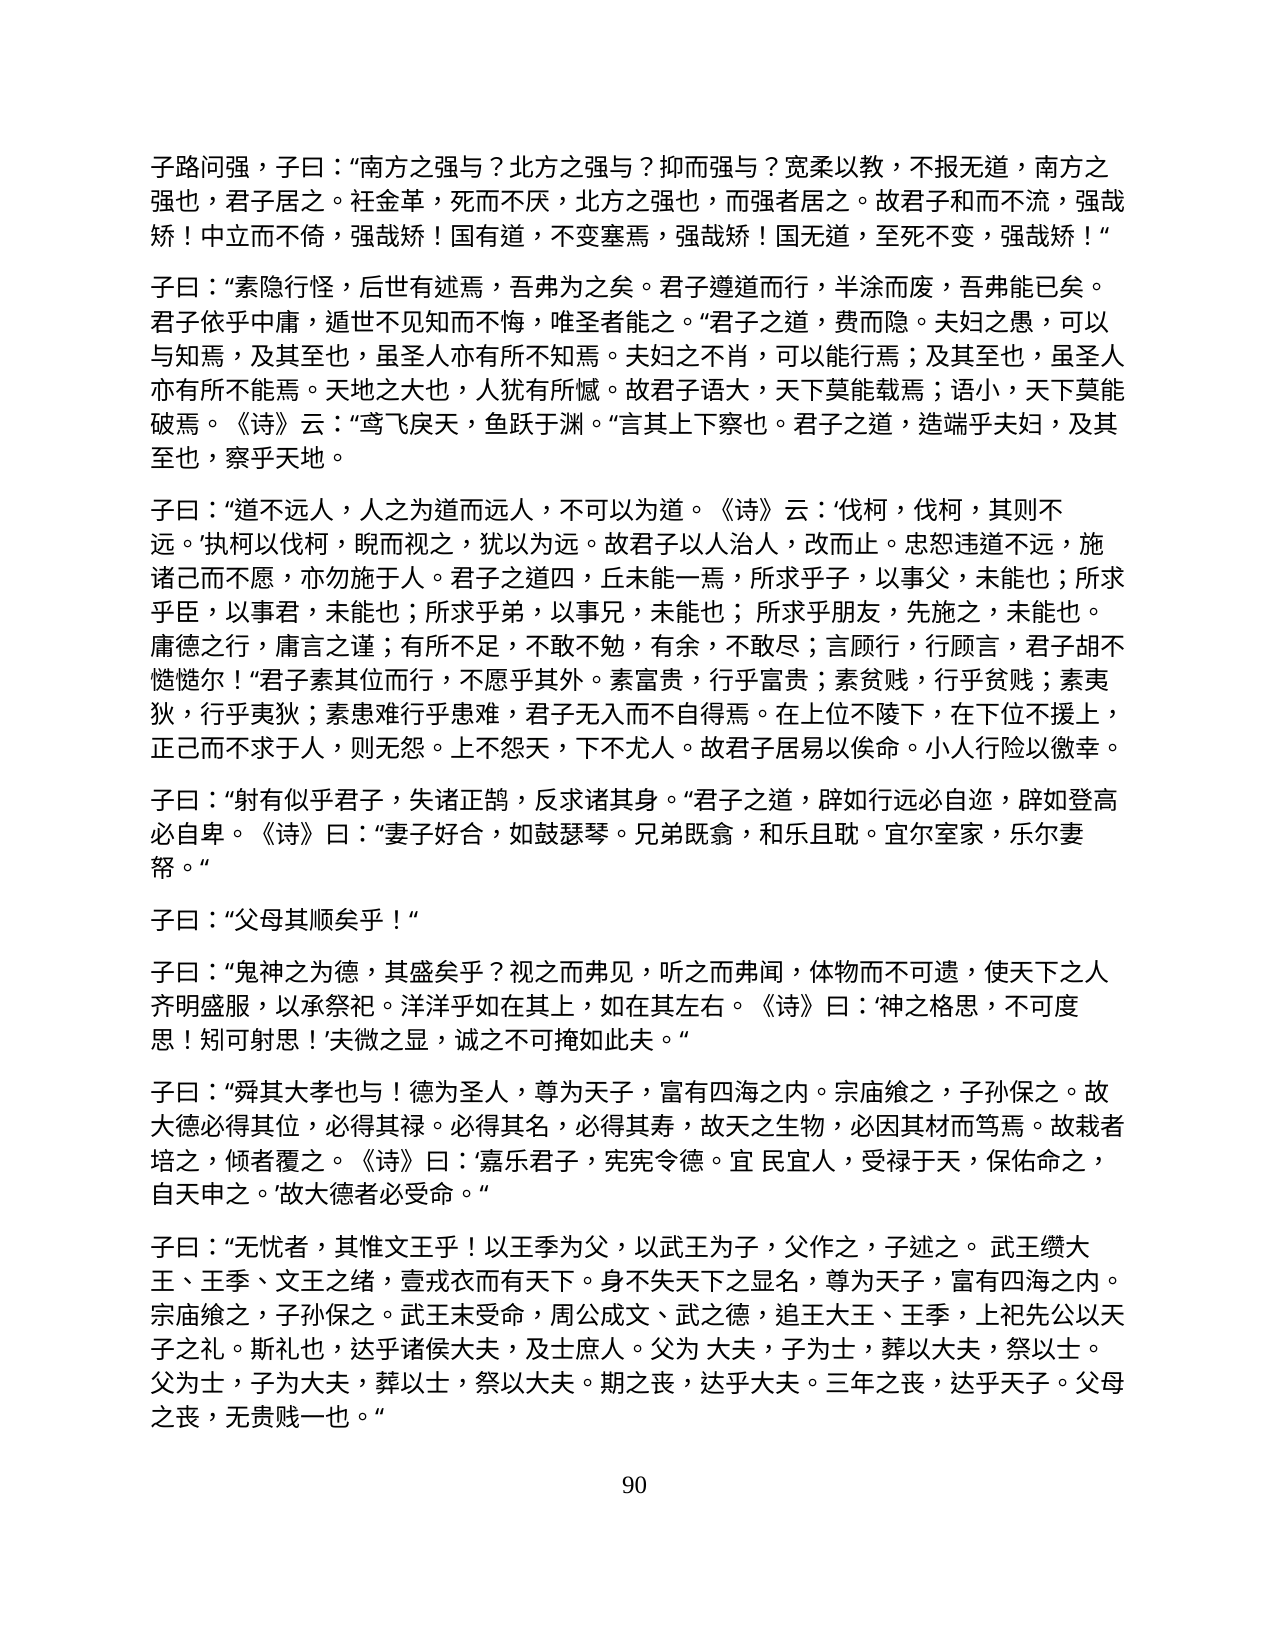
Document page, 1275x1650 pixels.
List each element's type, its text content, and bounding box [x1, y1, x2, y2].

text 子曰：“道不远人，人之为道而远人，不可以为道。《诗》云：‘伐柯，伐柯，其则不远。’执柯以伐柯，睨而视之，犹以为远。故君子以人治人，改而止。忠恕违道不远，施诸己而不愿，亦勿施于人。君子之道四，丘未能一焉，所求乎子，以事父，未能也；所求乎臣，以事君，未能也；所求乎弟，以事兄，未能也； 所求乎朋友，先施之，未能也。庸德之行，庸言之谨；有所不足，不敢不勉，有余，不敢尽；言顾行，行顾言，君子胡不慥慥尔！“君子素其位而行，不愿乎其外。素富贵，行乎富贵；素贫贱，行乎贫贱；素夷狄，行乎夷狄；素患难行乎患难，君子无入而不自得焉。在上位不陵下，在下位不援上，正己而不求于人，则无怨。上不怨天，下不尤人。故君子居易以俟命。小人行险以徼幸。 [150, 492, 1125, 765]
text 子曰：“父母其顺矣乎！“ [150, 903, 1125, 937]
text 子曰：“鬼神之为德，其盛矣乎？视之而弗见，听之而弗闻，体物而不可遗，使天下之人齐明盛服，以承祭祀。洋洋乎如在其上，如在其左右。《诗》曰：‘神之格思，不可度思！矧可射思！’夫微之显，诚之不可掩如此夫。“ [150, 955, 1125, 1057]
text 子路问强，子曰：“南方之强与？北方之强与？抑而强与？宽柔以教，不报无道，南方之强也，君子居之。衽金革，死而不厌，北方之强也，而强者居之。故君子和而不流，强哉矫！中立而不倚，强哉矫！国有道，不变塞焉，强哉矫！国无道，至死不变，强哉矫！“ [150, 150, 1125, 252]
text 子曰：“无忧者，其惟文王乎！以王季为父，以武王为子，父作之，子述之。 武王缵大王、王季、文王之绪，壹戎衣而有天下。身不失天下之显名，尊为天子，富有四海之内。宗庙飨之，子孙保之。武王末受命，周公成文、武之德，追王大王、王季，上祀先公以天子之礼。斯礼也，达乎诸侯大夫，及士庶人。父为 大夫，子为士，葬以大夫，祭以士。父为士，子为大夫，葬以士，祭以大夫。期之丧，达乎大夫。三年之丧，达乎天子。父母之丧，无贵贱一也。“ [150, 1229, 1125, 1433]
text 子曰：“素隐行怪，后世有述焉，吾弗为之矣。君子遵道而行，半涂而废，吾弗能已矣。君子依乎中庸，遁世不见知而不悔，唯圣者能之。“君子之道，费而隐。夫妇之愚，可以与知焉，及其至也，虽圣人亦有所不知焉。夫妇之不肖，可以能行焉；及其至也，虽圣人亦有所不能焉。天地之大也，人犹有所憾。故君子语大，天下莫能载焉；语小，天下莫能破焉。《诗》云：“鸢飞戾天，鱼跃于渊。“言其上下察也。君子之道，造端乎夫妇，及其至也，察乎天地。 [150, 270, 1125, 474]
text 子曰：“舜其大孝也与！德为圣人，尊为天子，富有四海之内。宗庙飨之，子孙保之。故大德必得其位，必得其禄。必得其名，必得其寿，故天之生物，必因其材而笃焉。故栽者培之，倾者覆之。《诗》曰：‘嘉乐君子，宪宪令德。宜 民宜人，受禄于天，保佑命之，自天申之。’故大德者必受命。“ [150, 1075, 1125, 1211]
text 子曰：“射有似乎君子，失诸正鹄，反求诸其身。“君子之道，辟如行远必自迩，辟如登高必自卑。《诗》曰：“妻子好合，如鼓瑟琴。兄弟既翕，和乐且耽。宜尔室家，乐尔妻帑。“ [150, 783, 1125, 885]
